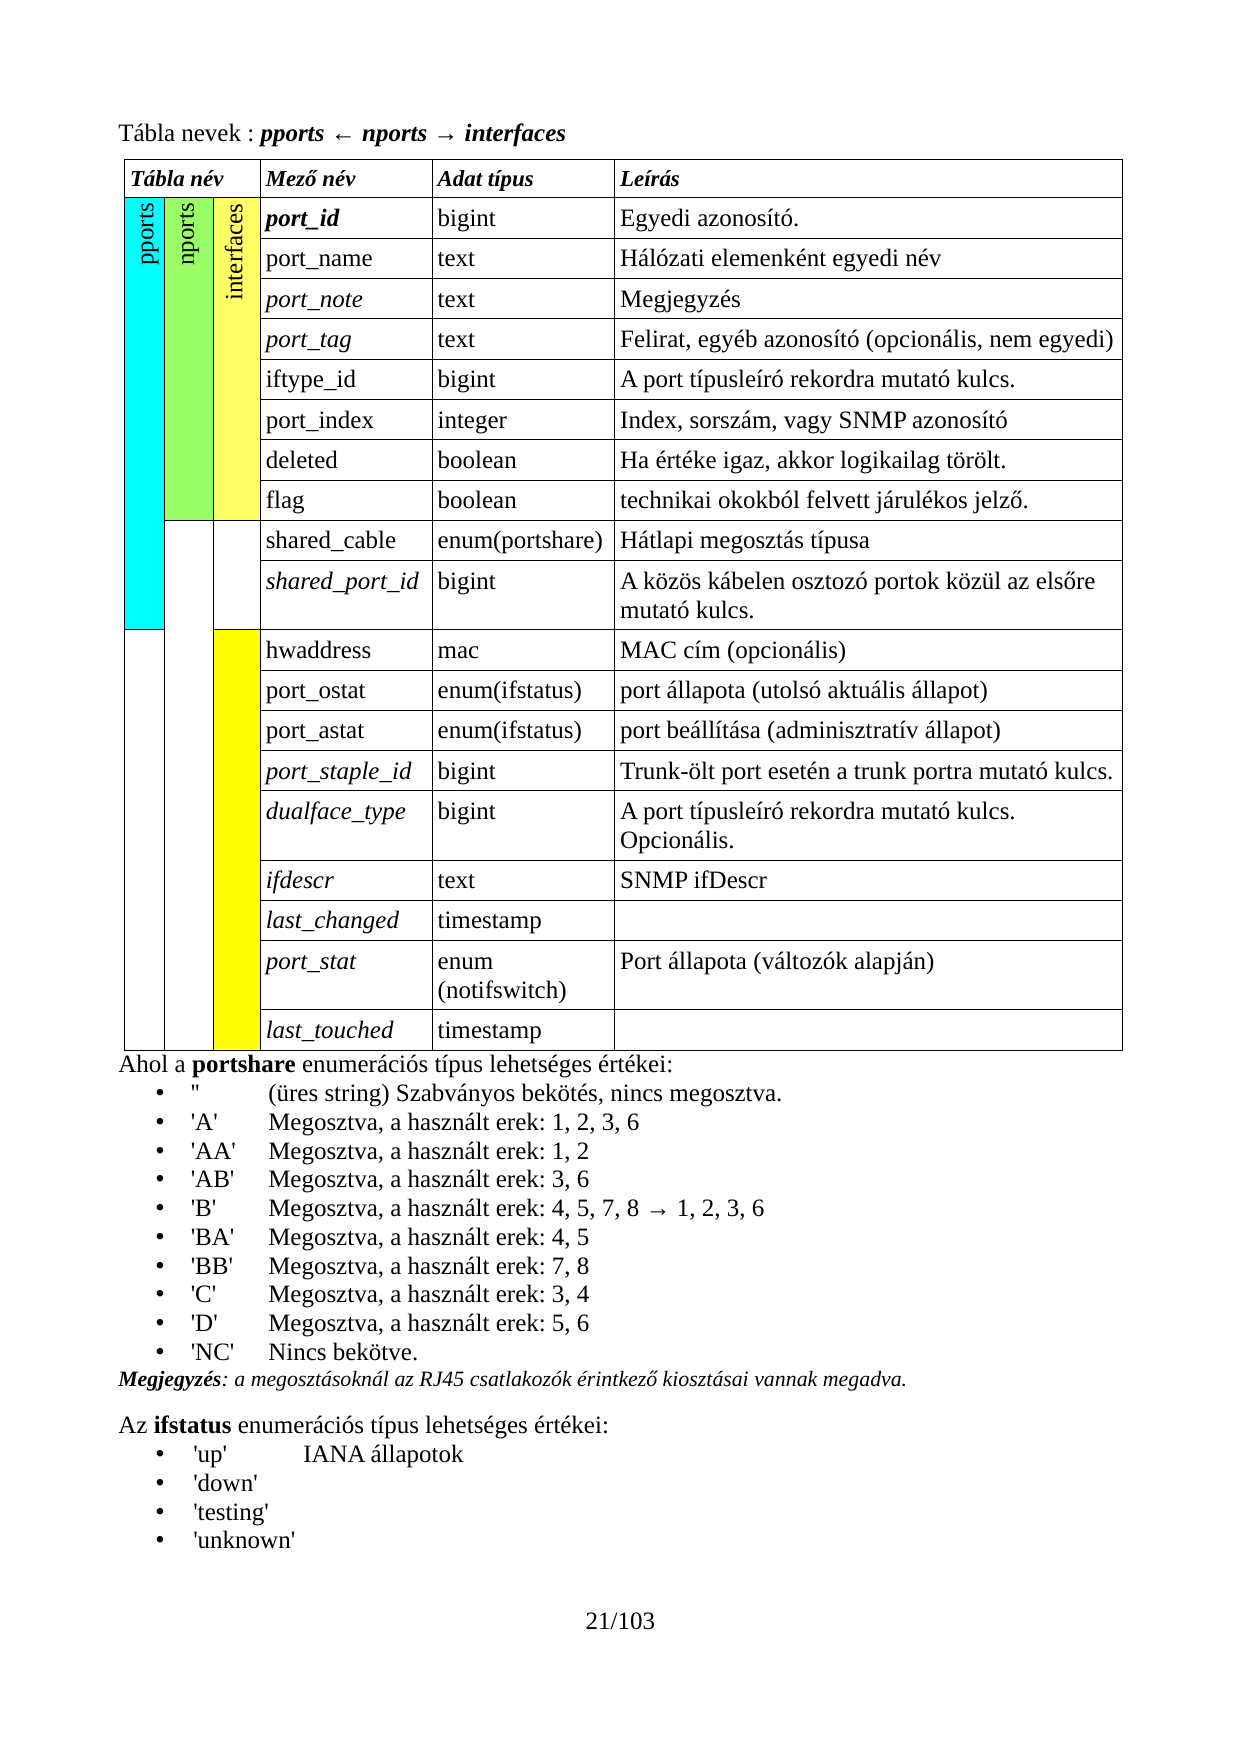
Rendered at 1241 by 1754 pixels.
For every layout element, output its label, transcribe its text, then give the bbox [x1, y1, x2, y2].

table_cell [125, 630, 164, 1049]
table_cell port_note [261, 279, 432, 318]
text Az ifstatus enumerációs típus lehetséges értékei: [118, 1411, 1122, 1439]
list 'AA' Megosztva, a használt erek: 1, 2 [156, 1136, 1122, 1164]
table_cell text [433, 861, 614, 900]
table_cell boolean [433, 440, 614, 479]
table_cell boolean [433, 481, 614, 520]
table_cell pports [125, 198, 164, 629]
list 'A' Megosztva, a használt erek: 1, 2, 3, 6 [156, 1107, 1122, 1136]
table_header Mező név [261, 160, 432, 197]
table_cell [165, 521, 213, 1049]
table_cell enum(ifstatus) [433, 711, 614, 750]
table_cell Egyedi azonosító. [615, 198, 1122, 238]
table_cell enum (notifswitch) [433, 941, 614, 1009]
table_cell SNMP ifDescr [615, 861, 1122, 900]
table_cell text [433, 279, 614, 318]
table_cell A közös kábelen osztozó portok közül az elsőre mutató kulcs. [615, 561, 1122, 629]
table_cell last_changed [261, 901, 432, 940]
text Megjegyzés: a megosztásoknál az RJ45 csatlakozók érintkező kiosztásai vannak megadva. [118, 1366, 1122, 1391]
list 'C' Megosztva, a használt erek: 3, 4 [156, 1279, 1122, 1308]
table_cell port_tag [261, 319, 432, 358]
list 'up' IANA állapotok [156, 1439, 1122, 1468]
table_cell text [433, 239, 614, 278]
text Ahol a portshare enumerációs típus lehetséges értékei: [118, 1049, 1122, 1078]
table_cell port_staple_id [261, 751, 432, 790]
table_cell [214, 630, 260, 1049]
table_cell port_id [261, 198, 432, 238]
table_cell MAC cím (opcionális) [615, 630, 1122, 669]
table_cell shared_cable [261, 521, 432, 560]
table_cell port_stat [261, 941, 432, 1009]
table_cell technikai okokból felvett járulékos jelző. [615, 481, 1122, 520]
table_cell Port állapota (változók alapján) [615, 941, 1122, 1009]
table_cell [615, 1010, 1122, 1049]
table_cell enum(portshare) [433, 521, 614, 560]
table_cell port beállítása (adminisztratív állapot) [615, 711, 1122, 750]
table_cell Felirat, egyéb azonosító (opcionális, nem egyedi) [615, 319, 1122, 358]
table_cell Trunk-ölt port esetén a trunk portra mutató kulcs. [615, 751, 1122, 790]
table_cell mac [433, 630, 614, 669]
table_cell Ha értéke igaz, akkor logikailag törölt. [615, 440, 1122, 479]
table_cell A port típusleíró rekordra mutató kulcs. [615, 360, 1122, 399]
table_cell iftype_id [261, 360, 432, 399]
table_cell timestamp [433, 901, 614, 940]
table_cell hwaddress [261, 630, 432, 669]
table_header Leírás [615, 160, 1122, 197]
table_cell port_astat [261, 711, 432, 750]
table_cell [214, 521, 260, 629]
table_cell timestamp [433, 1010, 614, 1049]
list 'testing' [156, 1497, 1122, 1526]
table_cell [615, 901, 1122, 940]
table_cell flag [261, 481, 432, 520]
list 'B' Megosztva, a használt erek: 4, 5, 7, 8 → 1, 2, 3, 6 [156, 1193, 1122, 1222]
text Tábla nevek : pports ← nports → interfaces [118, 118, 1122, 147]
table_cell port állapota (utolsó aktuális állapot) [615, 671, 1122, 710]
table_cell last_touched [261, 1010, 432, 1049]
table_cell shared_port_id [261, 561, 432, 629]
table_cell ifdescr [261, 861, 432, 900]
table_cell bigint [433, 360, 614, 399]
table_cell interfaces [214, 198, 260, 520]
table_cell Hátlapi megosztás típusa [615, 521, 1122, 560]
table_cell enum(ifstatus) [433, 671, 614, 710]
list 'BB' Megosztva, a használt erek: 7, 8 [156, 1251, 1122, 1279]
list 'down' [156, 1468, 1122, 1497]
table_cell bigint [433, 791, 614, 859]
table_cell bigint [433, 198, 614, 238]
list 'D' Megosztva, a használt erek: 5, 6 [156, 1308, 1122, 1337]
table_cell bigint [433, 751, 614, 790]
table_cell Index, sorszám, vagy SNMP azonosító [615, 400, 1122, 439]
list 'NC' Nincs bekötve. [156, 1337, 1122, 1366]
table_header Tábla név [125, 160, 260, 197]
table_cell deleted [261, 440, 432, 479]
table_cell text [433, 319, 614, 358]
table_cell integer [433, 400, 614, 439]
table_cell bigint [433, 561, 614, 629]
table_header Adat típus [433, 160, 614, 197]
table_cell port_ostat [261, 671, 432, 710]
table_cell dualface_type [261, 791, 432, 859]
table_cell A port típusleíró rekordra mutató kulcs. Opcionális. [615, 791, 1122, 859]
table_cell port_index [261, 400, 432, 439]
list '' (üres string) Szabványos bekötés, nincs megosztva. [156, 1078, 1122, 1107]
list 'BA' Megosztva, a használt erek: 4, 5 [156, 1222, 1122, 1251]
table_cell nports [165, 198, 213, 520]
table_cell Hálózati elemenként egyedi név [615, 239, 1122, 278]
list 'AB' Megosztva, a használt erek: 3, 6 [156, 1164, 1122, 1193]
table_cell port_name [261, 239, 432, 278]
table_cell Megjegyzés [615, 279, 1122, 318]
list 'unknown' [156, 1526, 1122, 1554]
